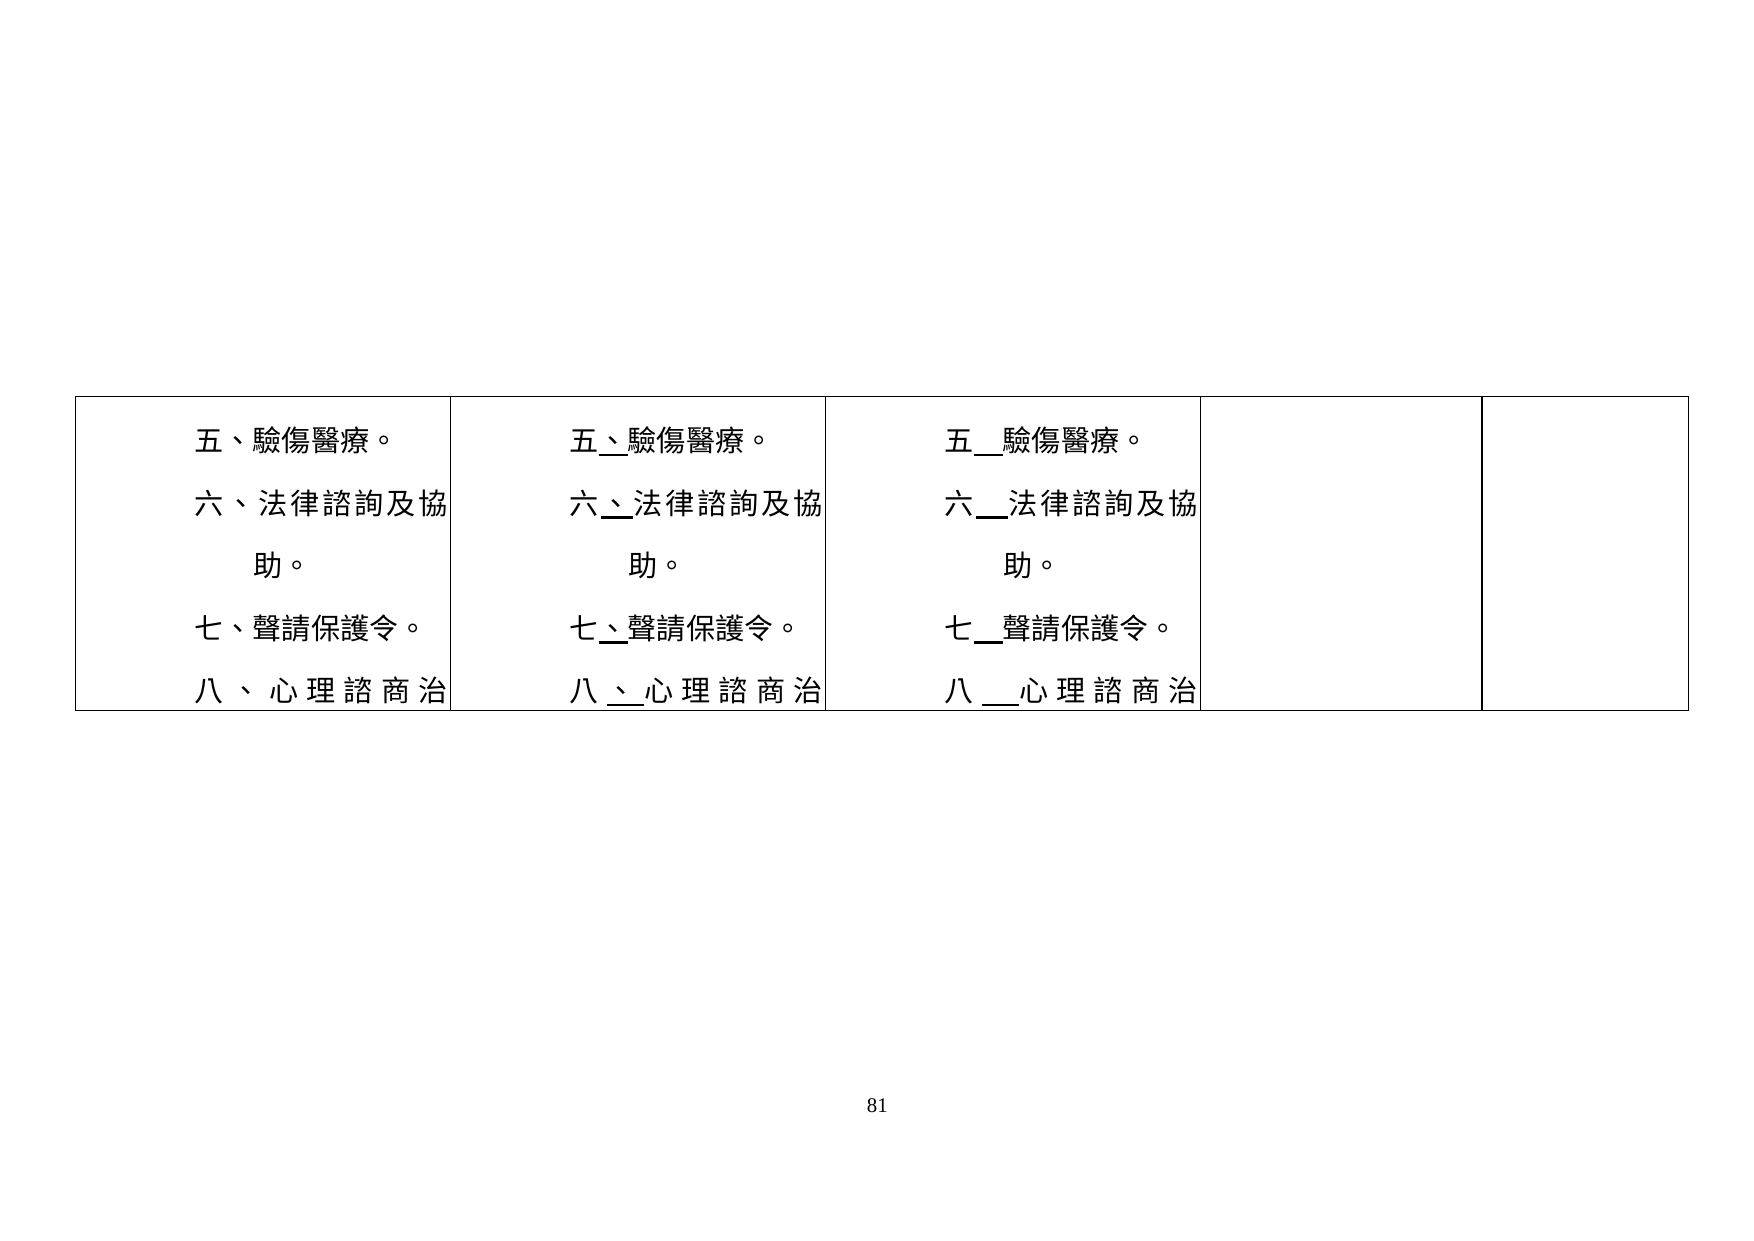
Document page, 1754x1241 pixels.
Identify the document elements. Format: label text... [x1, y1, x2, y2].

table_cell 五、驗傷醫療。 六、法律諮詢及協助。 七、聲請保護令。 八、心理諮商治 [451, 397, 825, 710]
table_cell 五、驗傷醫療。 六、法律諮詢及協助。 七、聲請保護令。 八、心理諮商治 [76, 397, 450, 710]
table_cell 五 驗傷醫療。 六 法律諮詢及協助。 七 聲請保護令。 八 心理諮商治 [826, 397, 1200, 710]
table_cell [1483, 397, 1688, 710]
table_cell [1201, 397, 1481, 710]
